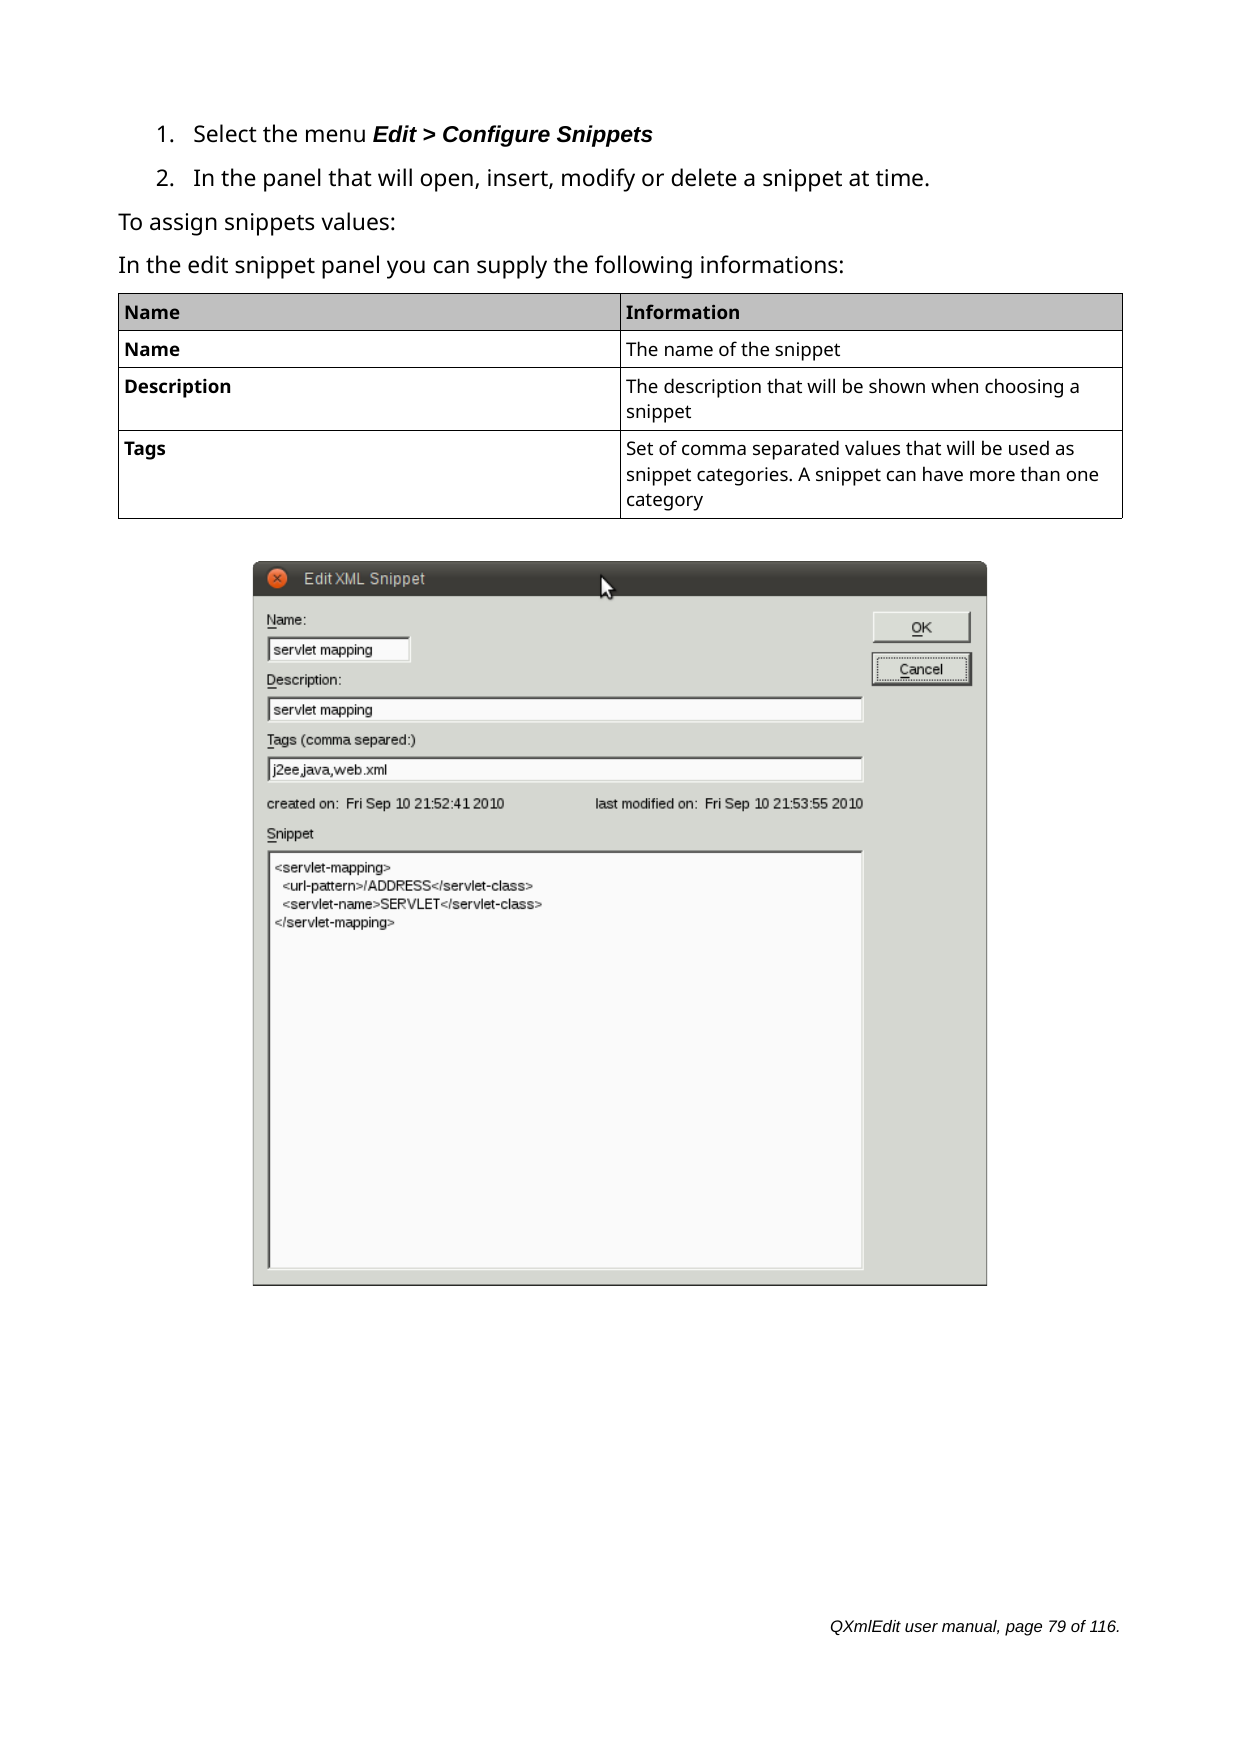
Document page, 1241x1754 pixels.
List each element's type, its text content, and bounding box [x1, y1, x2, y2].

table_cell Description [119, 368, 620, 430]
text In the edit snippet panel you can supply the following informations: [118, 249, 1122, 281]
table_cell The description that will be shown when choosing a snippet [621, 368, 1122, 430]
table_cell Tags [119, 431, 620, 518]
text To assign snippets values: [118, 206, 1122, 237]
table_cell Set of comma separated values that will be used as snippet categories. A snippet can have more than one category [621, 431, 1122, 518]
table_header Name [119, 294, 620, 330]
table_header Information [621, 294, 1122, 330]
picture [252, 561, 988, 1286]
table_cell The name of the snippet [621, 331, 1122, 367]
list In the panel that will open, insert, modify or delete a snippet at time. [156, 162, 1122, 193]
list Select the menu Edit > Configure Snippets [156, 118, 1122, 149]
table_cell Name [119, 331, 620, 367]
